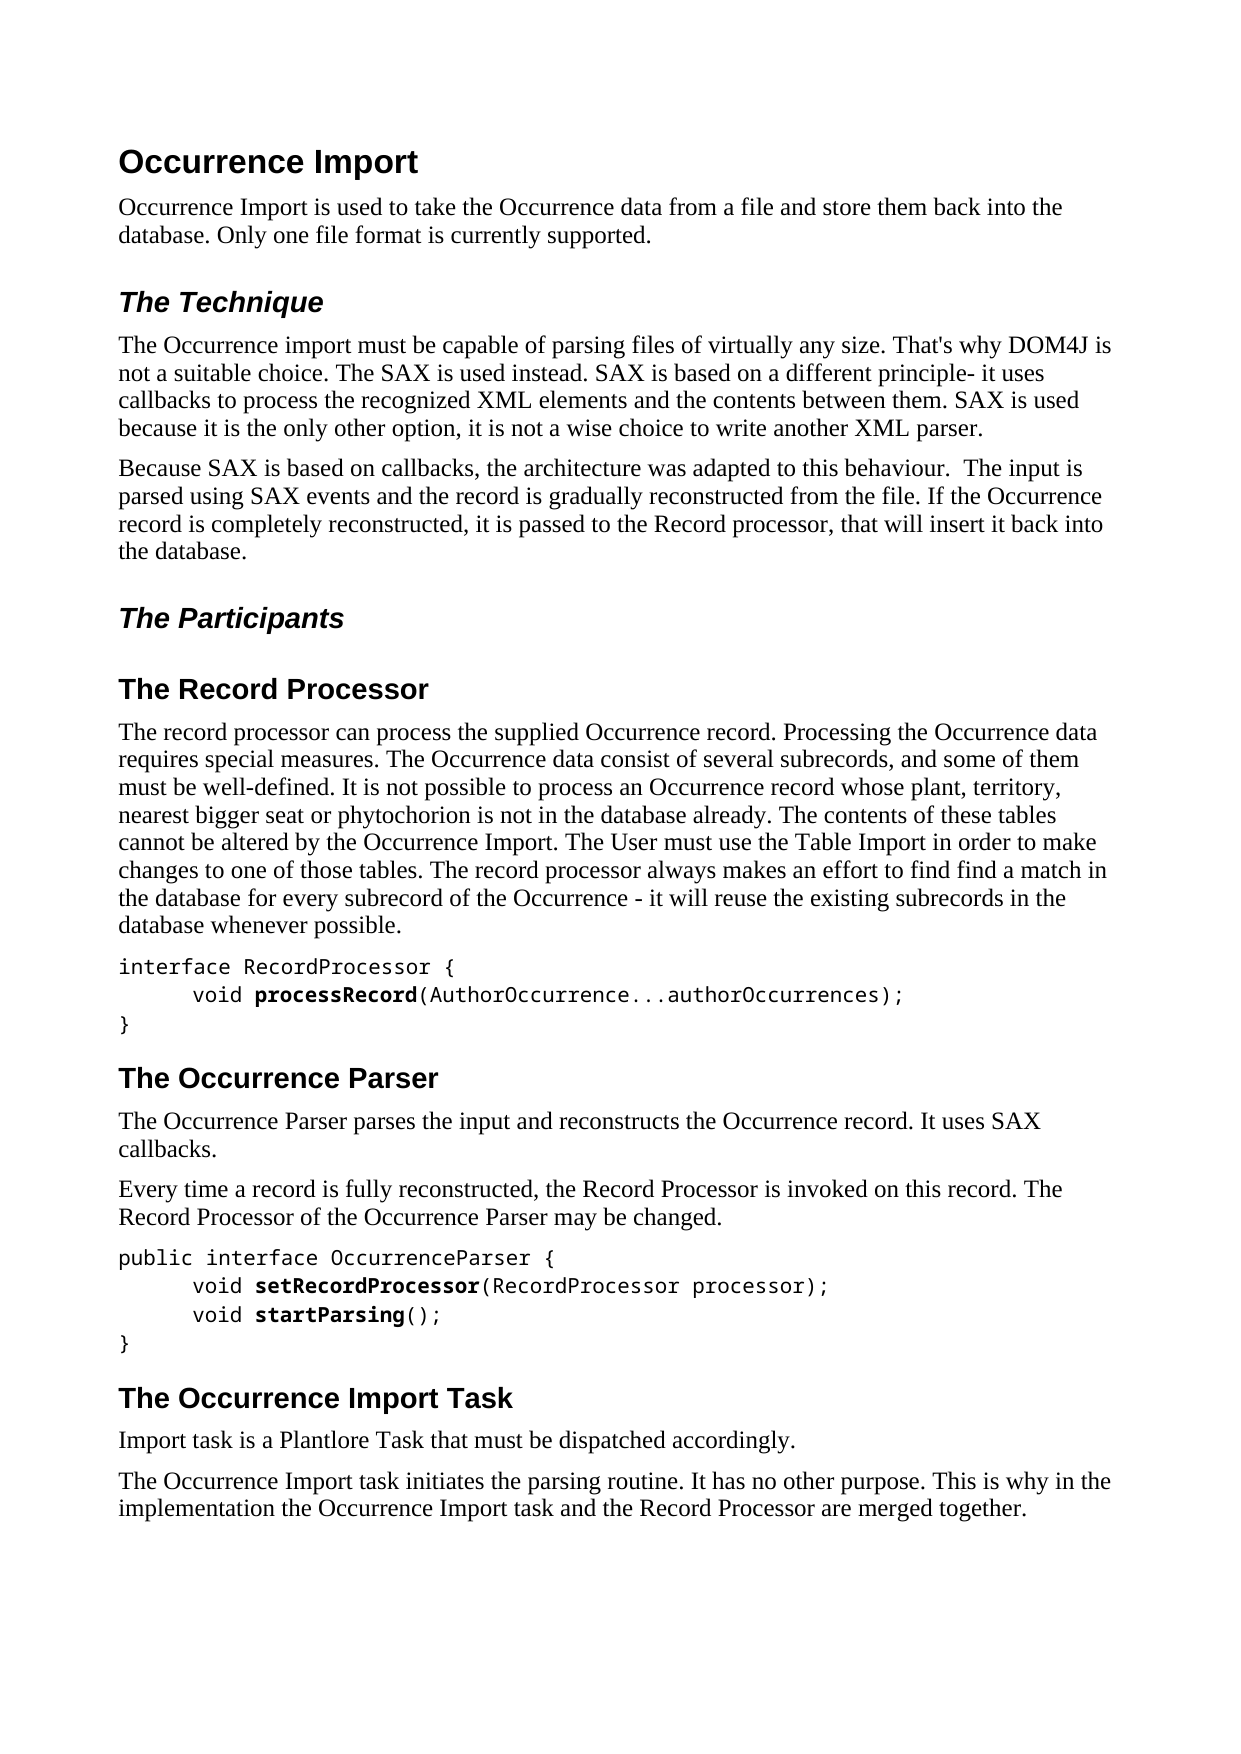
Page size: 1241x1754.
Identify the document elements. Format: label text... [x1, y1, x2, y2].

subtitle Occurrence Import [118, 143, 1122, 181]
subtitle The Occurrence Import Task [118, 1382, 1122, 1414]
text The Occurrence Parser parses the input and reconstructs the Occurrence record. It uses SAX callbacks. [118, 1107, 1122, 1163]
subtitle The Record Processor [118, 673, 1122, 705]
text } [118, 1009, 1122, 1037]
text void startParsing(); [192, 1300, 1122, 1328]
text Occurrence Import is used to take the Occurrence data from a file and store them back into the database. Only one file format is currently supported. [118, 193, 1122, 248]
text The Occurrence import must be capable of parsing files of virtually any size. That's why DOM4J is not a suitable choice. The SAX is used instead. SAX is based on a different principle- it uses callbacks to process the recognized XML elements and the contents between them. SAX is used because it is the only other option, it is not a wise choice to write another XML parser. [118, 331, 1122, 442]
text void processRecord(AuthorOccurrence...authorOccurrences); [192, 980, 1122, 1009]
subtitle The Occurrence Parser [118, 1062, 1122, 1095]
text The record processor can process the supplied Occurrence record. Processing the Occurrence data requires special measures. The Occurrence data consist of several subrecords, and some of them must be well-defined. It is not possible to process an Occurrence record whose plant, territory, nearest bigger seat or phytochorion is not in the database already. The contents of these tables cannot be altered by the Occurrence Import. The User must use the Table Import in order to make changes to one of those tables. The record processor always makes an effort to find find a match in the database for every subrecord of the Occurrence - it will reuse the existing subrecords in the database whenever possible. [118, 718, 1122, 939]
text void setRecordProcessor(RecordProcessor processor); [192, 1271, 1122, 1300]
text The Occurrence Import task initiates the parsing routine. It has no other purpose. This is why in the implementation the Occurrence Import task and the Record Processor are merged together. [118, 1467, 1122, 1522]
subtitle The Technique [118, 286, 1122, 318]
subtitle The Participants [118, 602, 1122, 635]
text Every time a record is fully reconstructed, the Record Processor is invoked on this record. The Record Processor of the Occurrence Parser may be changed. [118, 1175, 1122, 1230]
text Because SAX is based on callbacks, the architecture was adapted to this behaviour. The input is parsed using SAX events and the record is gradually reconstructed from the file. If the Occurrence record is completely reconstructed, it is passed to the Record processor, that will insert it back into the database. [118, 454, 1122, 565]
text interface RecordProcessor { [118, 952, 1122, 980]
text public interface OccurrenceParser { [118, 1243, 1122, 1271]
text } [118, 1328, 1122, 1357]
text Import task is a Plantlore Task that must be dispatched accordingly. [118, 1427, 1122, 1454]
